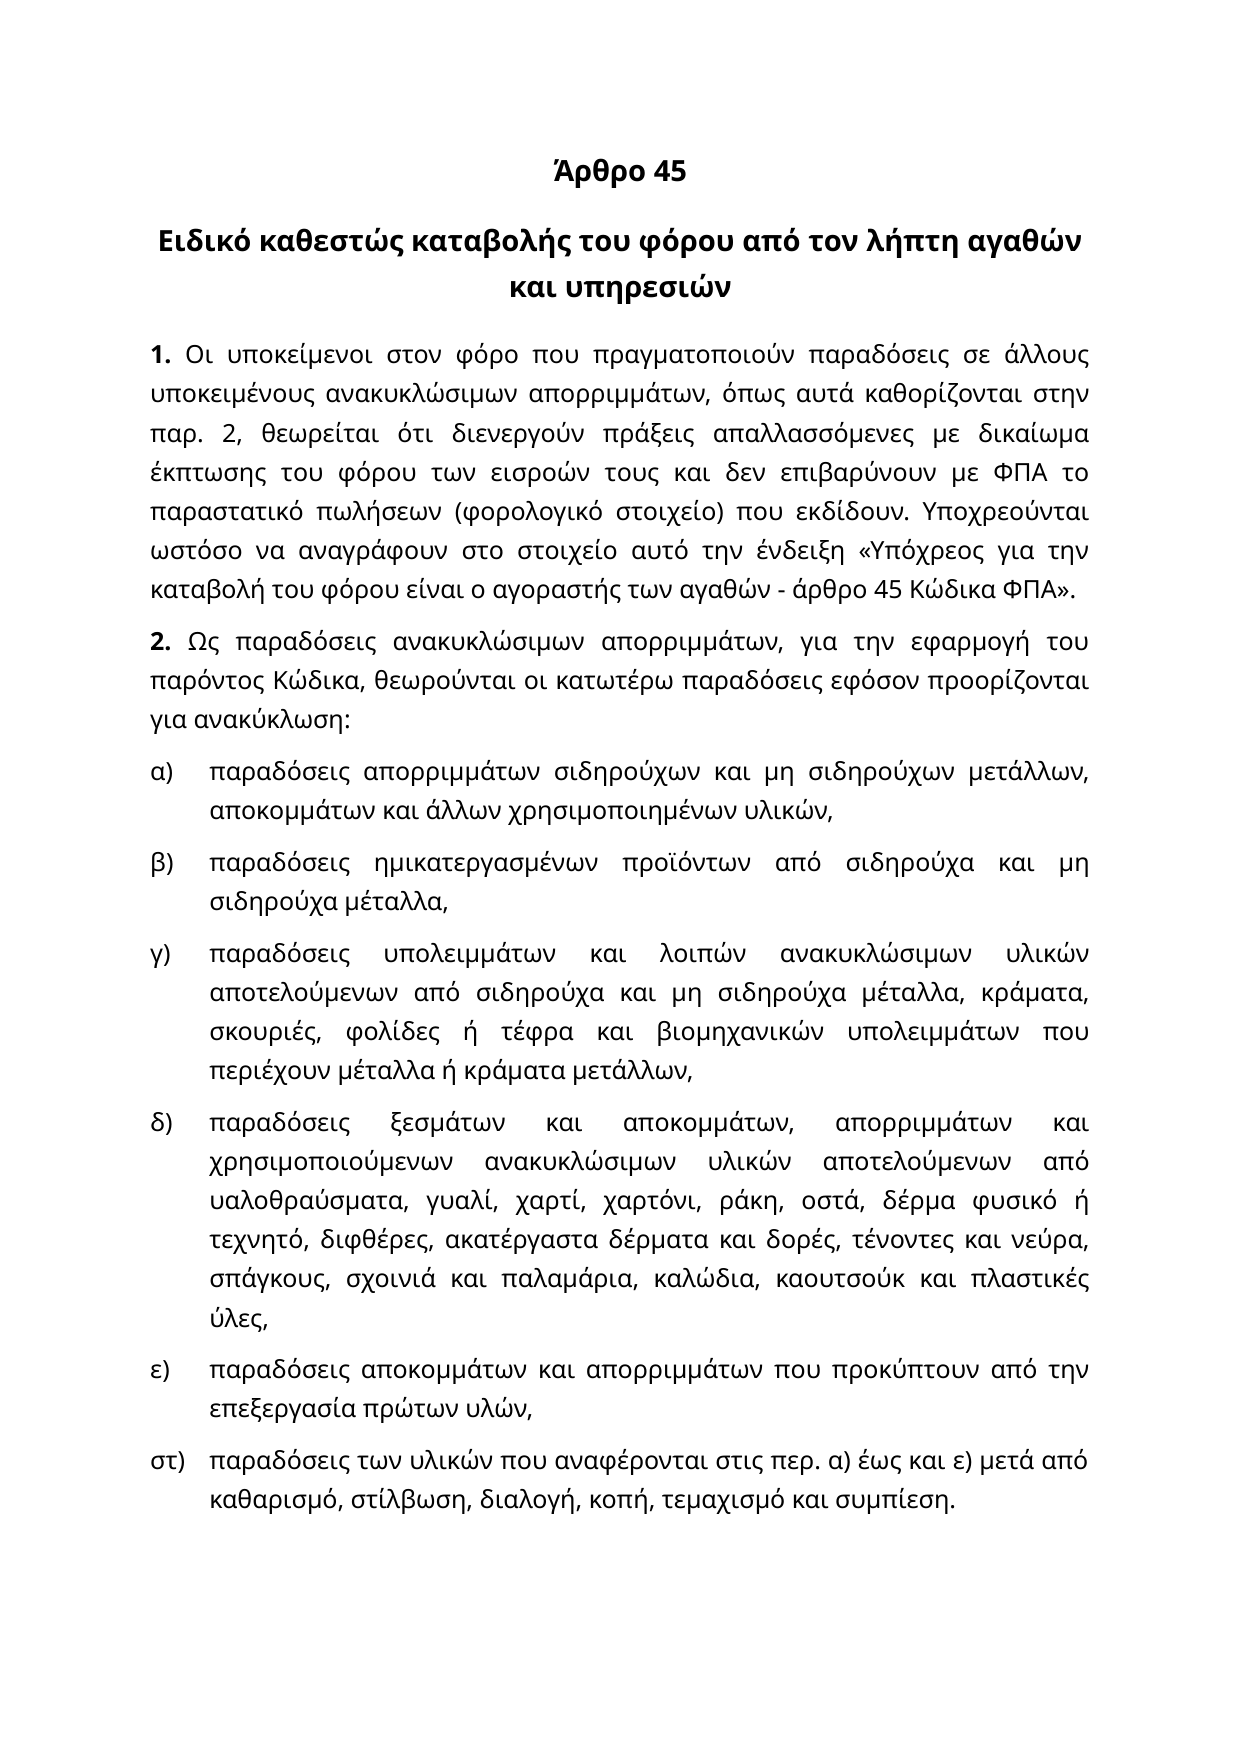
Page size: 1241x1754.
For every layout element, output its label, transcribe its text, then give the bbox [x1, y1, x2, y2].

subtitle Ειδικό καθεστώς καταβολής του φόρου από τον λήπτη αγαθών και υπηρεσιών [150, 221, 1090, 306]
list α) παραδόσεις απορριμμάτων σιδηρούχων και μη σιδηρούχων μετάλλων, αποκομμάτων και άλλων χρησιμοποιημένων υλικών, [150, 753, 1090, 827]
list γ) παραδόσεις υπολειμμάτων και λοιπών ανακυκλώσιμων υλικών αποτελούμενων από σιδηρούχα και μη σιδηρούχα μέταλλα, κράματα, σκουριές, φολίδες ή τέφρα και βιομηχανικών υπολειμμάτων που περιέχουν μέταλλα ή κράματα μετάλλων, [150, 935, 1090, 1087]
list δ) παραδόσεις ξεσμάτων και αποκομμάτων, απορριμμάτων και χρησιμοποιούμενων ανακυκλώσιμων υλικών αποτελούμενων από υαλοθραύσματα, γυαλί, χαρτί, χαρτόνι, ράκη, οστά, δέρμα φυσικό ή τεχνητό, διφθέρες, ακατέργαστα δέρματα και δορές, τένοντες και νεύρα, σπάγκους, σχοινιά και παλαμάρια, καλώδια, καουτσούκ και πλαστικές ύλες, [150, 1104, 1090, 1334]
text 1. Οι υποκείμενοι στον φόρο που πραγματοποιούν παραδόσεις σε άλλους υποκειμένους ανακυκλώσιμων απορριμμάτων, όπως αυτά καθορίζονται στην παρ. 2, θεωρείται ότι διενεργούν πράξεις απαλλασσόμενες με δικαίωμα έκπτωσης του φόρου των εισροών τους και δεν επιβαρύνουν με ΦΠΑ το παραστατικό πωλήσεων (φορολογικό στοιχείο) που εκδίδουν. Υποχρεούνται ωστόσο να αναγράφουν στο στοιχείο αυτό την ένδειξη «Υπόχρεος για την καταβολή του φόρου είναι ο αγοραστής των αγαθών - άρθρο 45 Κώδικα ΦΠΑ». [150, 337, 1090, 606]
list ε) παραδόσεις αποκομμάτων και απορριμμάτων που προκύπτουν από την επεξεργασία πρώτων υλών, [150, 1352, 1090, 1425]
subtitle Άρθρο 45 [150, 150, 1090, 190]
list στ) παραδόσεις των υλικών που αναφέρονται στις περ. α) έως και ε) μετά από καθαρισμό, στίλβωση, διαλογή, κοπή, τεμαχισμό και συμπίεση. [150, 1443, 1090, 1516]
list β) παραδόσεις ημικατεργασμένων προϊόντων από σιδηρούχα και μη σιδηρούχα μέταλλα, [150, 844, 1090, 918]
text 2. Ως παραδόσεις ανακυκλώσιμων απορριμμάτων, για την εφαρμογή του παρόντος Κώδικα, θεωρούνται οι κατωτέρω παραδόσεις εφόσον προορίζονται για ανακύκλωση: [150, 623, 1090, 736]
